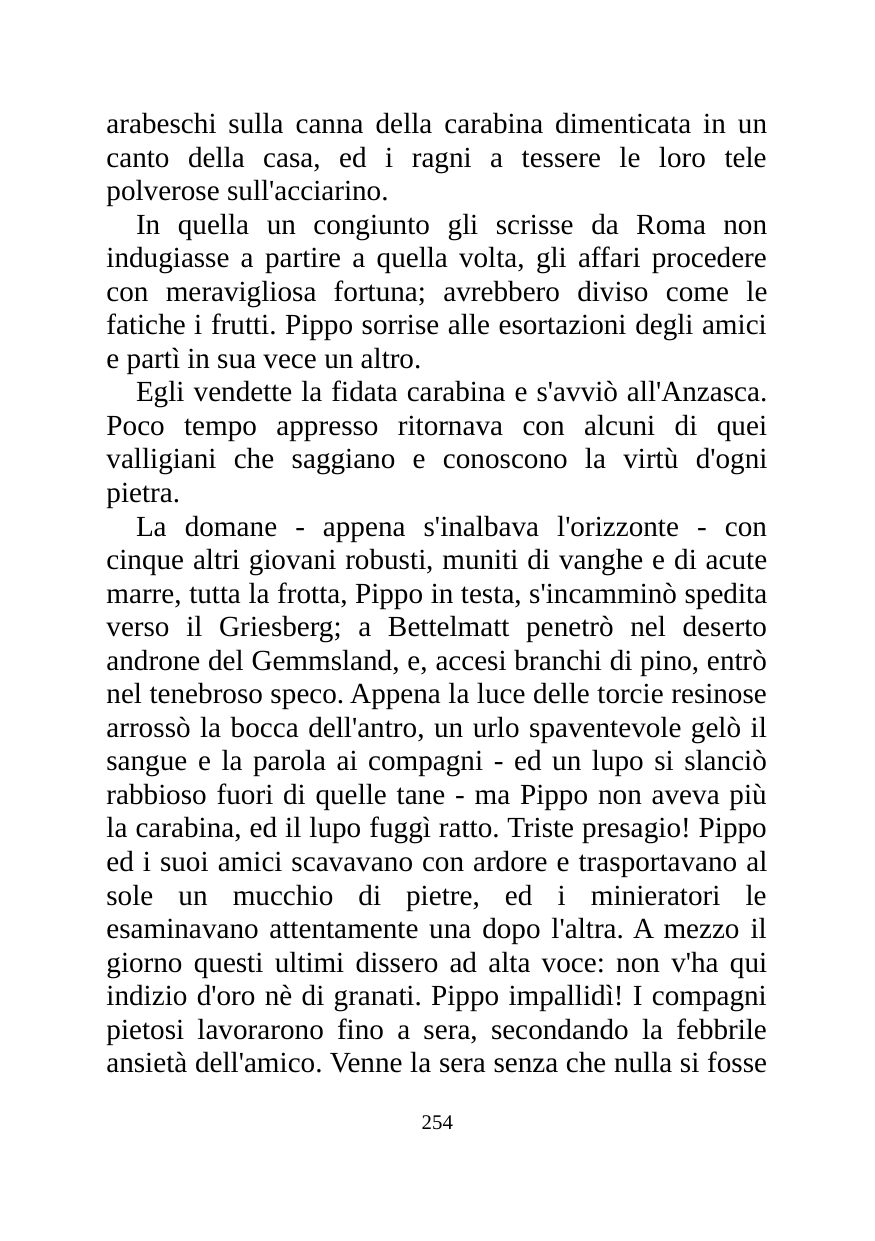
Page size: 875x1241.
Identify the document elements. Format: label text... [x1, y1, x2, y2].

text La domane - appena s'inalbava l'orizzonte - con cinque altri giovani robusti, muniti di vanghe e di acute marre, tutta la frotta, Pippo in testa, s'incamminò spedita verso il Griesberg; a Bettelmatt penetrò nel deserto androne del Gemmsland, e, accesi branchi di pino, entrò nel tenebroso speco. Appena la luce delle torcie resinose arrossò la bocca dell'antro, un urlo spaventevole gelò il sangue e la parola ai compagni - ed un lupo si slanciò rabbioso fuori di quelle tane - ma Pippo non aveva più la carabina, ed il lupo fuggì ratto. Triste presagio! Pippo ed i suoi amici scavavano con ardore e trasportavano al sole un mucchio di pietre, ed i minieratori le esaminavano attentamente una dopo l'altra. A mezzo il giorno questi ultimi dissero ad alta voce: non v'ha qui indizio d'oro nè di granati. Pippo impallidì! I compagni pietosi lavorarono fino a sera, secondando la febbrile ansietà dell'amico. Venne la sera senza che nulla si fosse [106, 509, 768, 1079]
text arabeschi sulla canna della carabina dimenticata in un canto della casa, ed i ragni a tessere le loro tele polverose sull'acciarino. [106, 106, 768, 207]
text Egli vendette la fidata carabina e s'avviò all'Anzasca. Poco tempo appresso ritornava con alcuni di quei valligiani che saggiano e conoscono la virtù d'ogni pietra. [106, 374, 768, 509]
text In quella un congiunto gli scrisse da Roma non indugiasse a partire a quella volta, gli affari procedere con meravigliosa fortuna; avrebbero diviso come le fatiche i frutti. Pippo sorrise alle esortazioni degli amici e partì in sua vece un altro. [106, 207, 768, 374]
